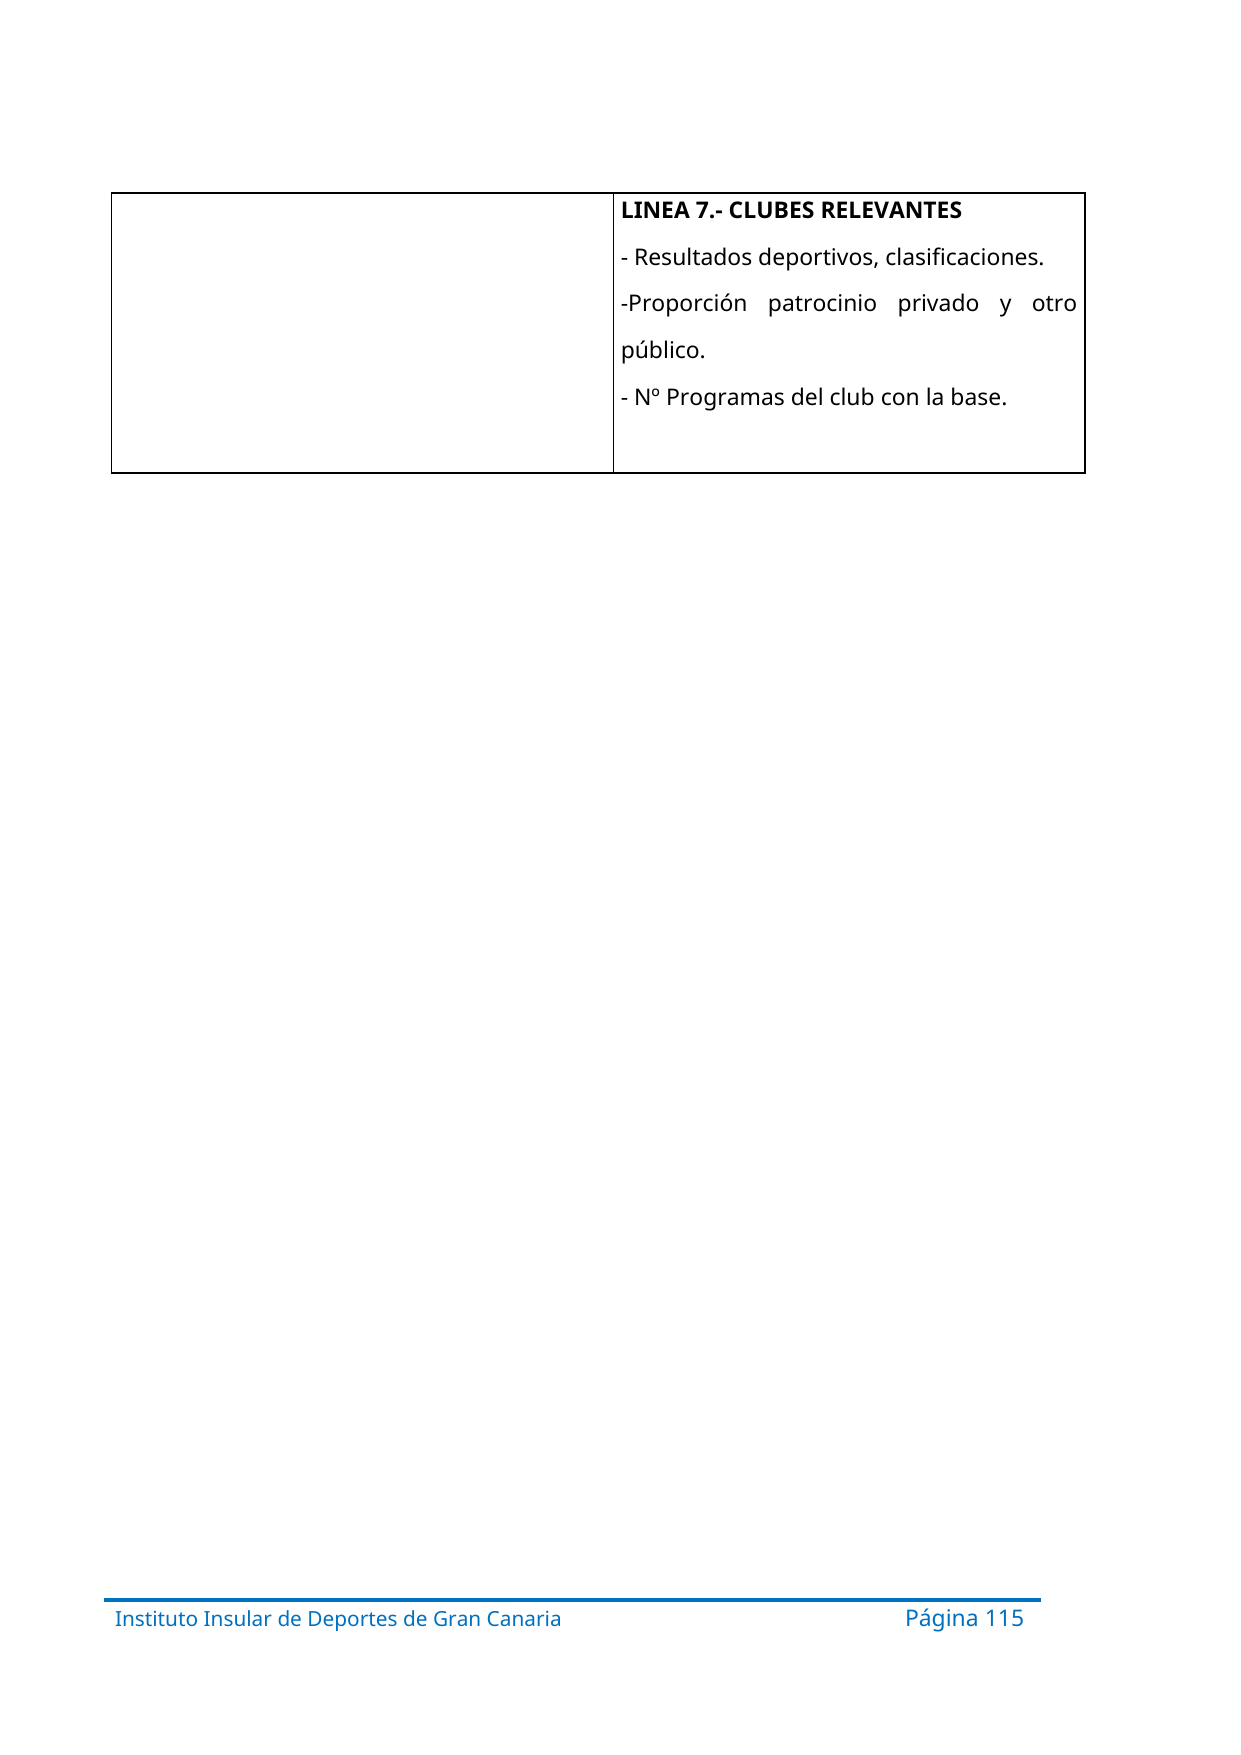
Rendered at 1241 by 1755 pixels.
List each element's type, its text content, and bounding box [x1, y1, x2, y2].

table_cell LINEA 7.- CLUBES RELEVANTES - Resultados deportivos, clasificaciones. -Proporción patrocinio privado y otro público. - Nº Programas del club con la base. [614, 194, 1084, 472]
table_cell [112, 194, 613, 472]
